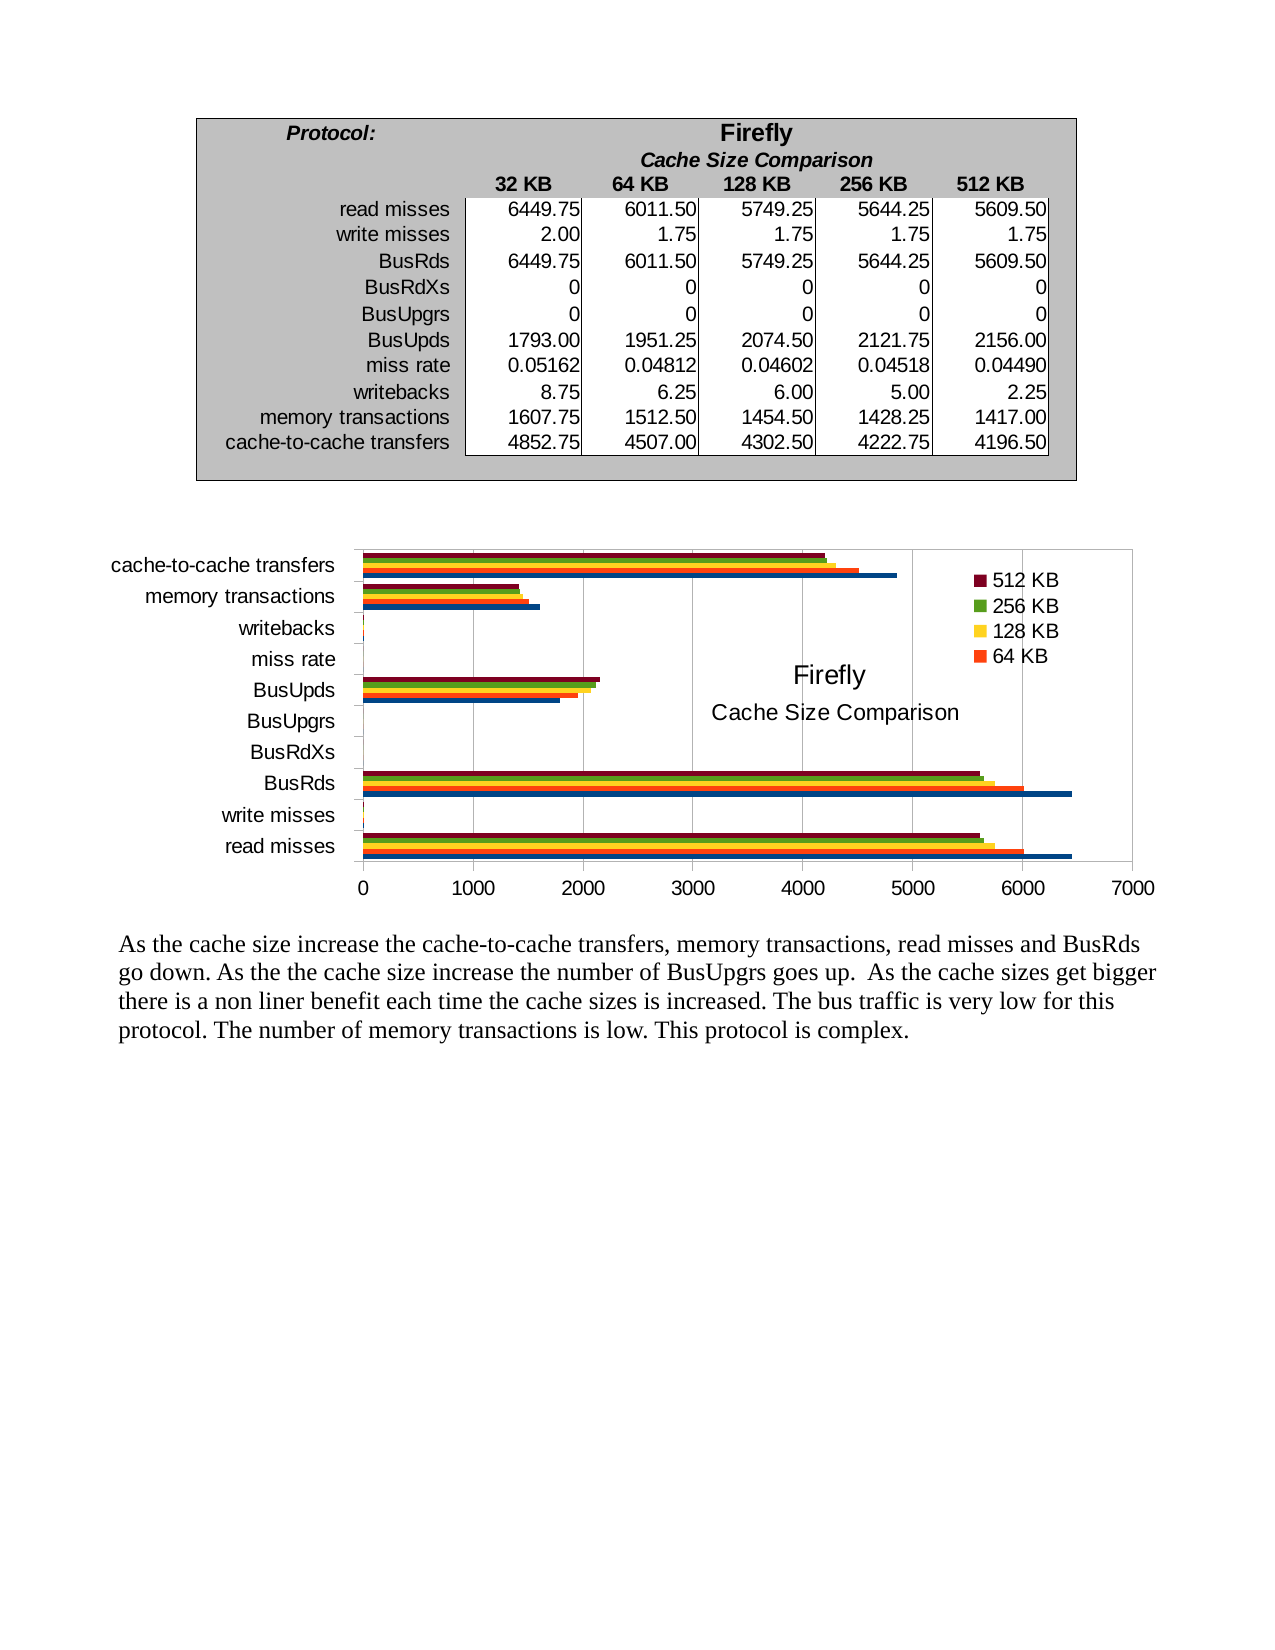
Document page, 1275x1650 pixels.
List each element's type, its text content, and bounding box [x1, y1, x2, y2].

text As the cache size increase the cache-to-cache transfers, memory transactions, read misses and BusRds go down. As the the cache size increase the number of BusUpgrs goes up. As the cache sizes get bigger there is a non liner benefit each time the cache sizes is increased. The bus traffic is very low for this protocol. The number of memory transactions is low. This protocol is complex. [118, 929, 1157, 1044]
